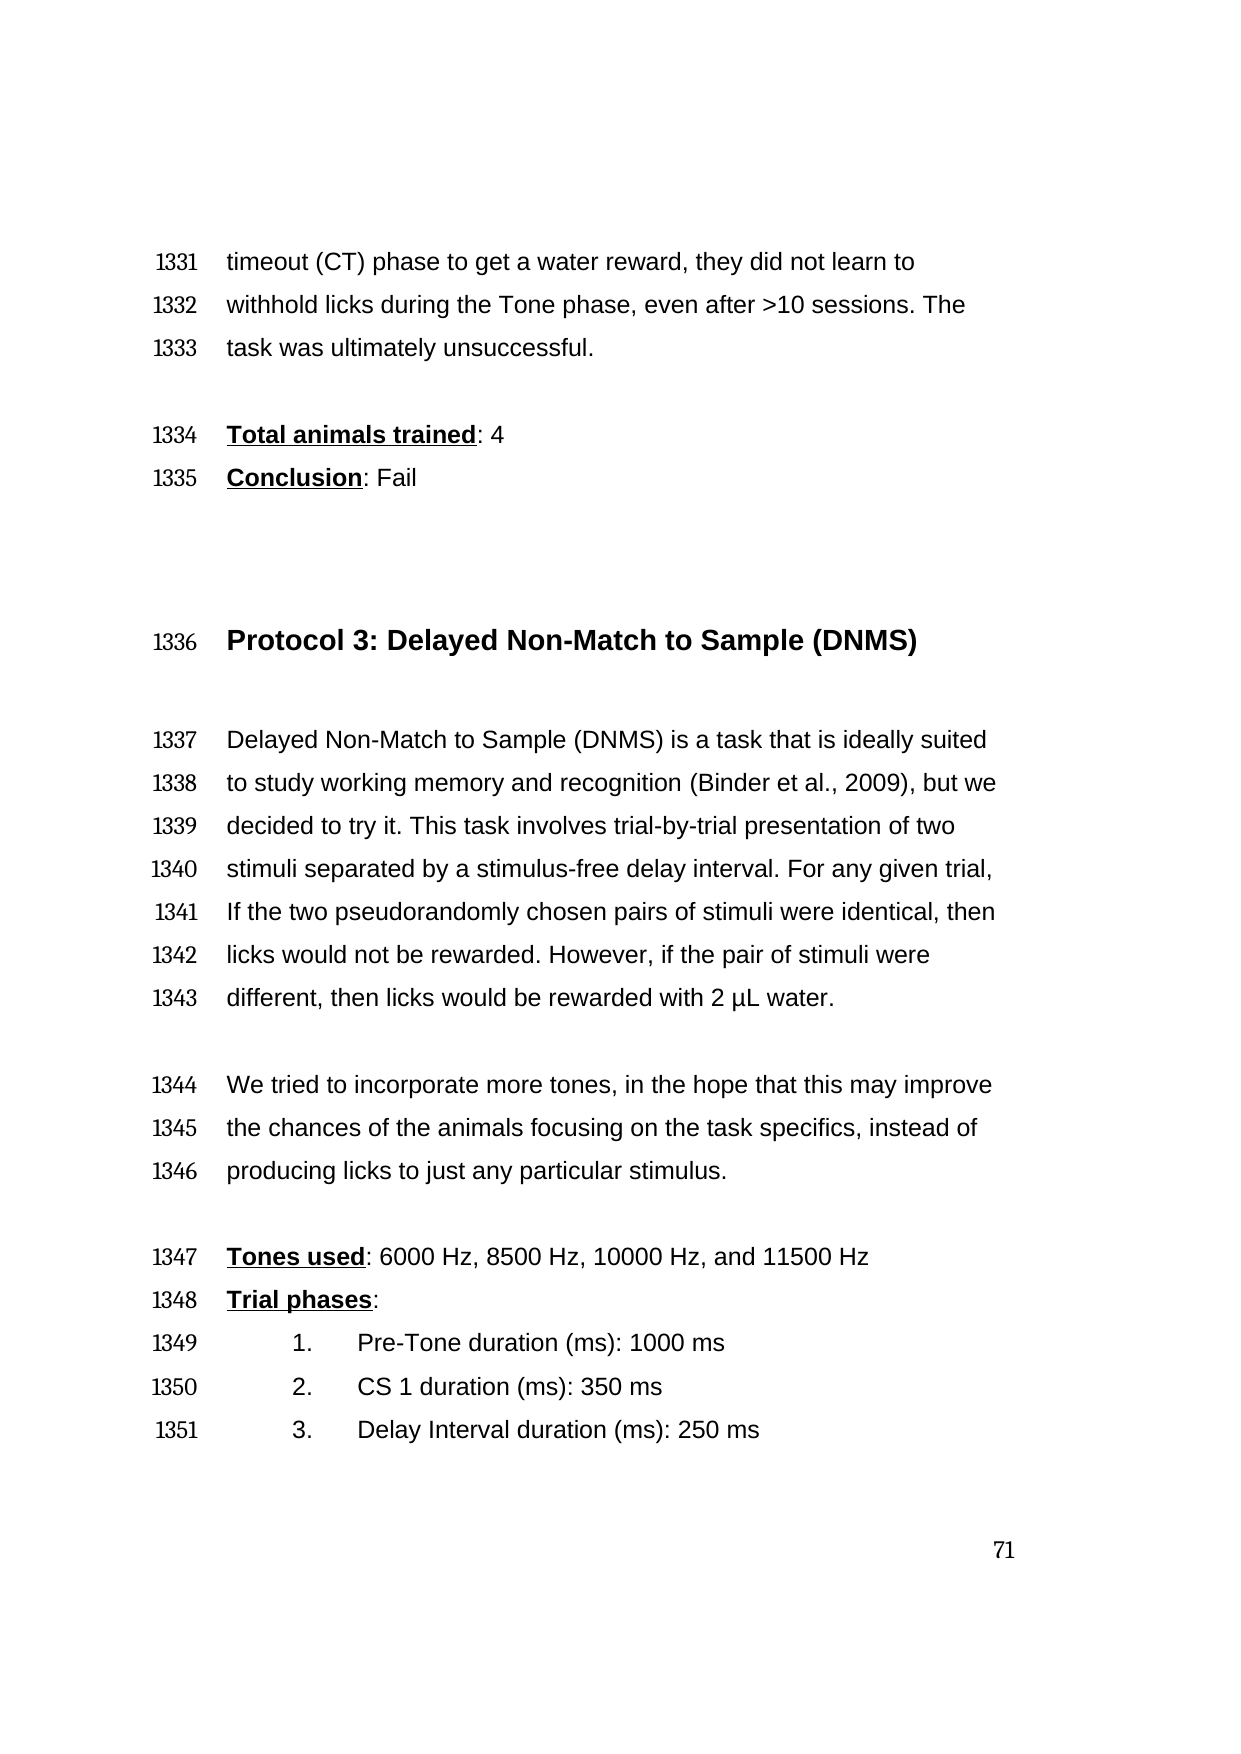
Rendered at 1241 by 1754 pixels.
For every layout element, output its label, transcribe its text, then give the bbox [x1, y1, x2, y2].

text Tones used: 6000 Hz, 8500 Hz, 10000 Hz, and 11500 Hz [226, 1242, 1014, 1271]
text timeout (CT) phase to get a water reward, they did not learn to withhold licks during the Tone phase, even after >10 sessions. The task was ultimately unsuccessful. [226, 247, 1014, 362]
text Conclusion: Fail [226, 463, 1014, 492]
text Trial phases: [226, 1285, 1014, 1314]
list Delay Interval duration (ms): 250 ms [292, 1415, 1014, 1443]
text We tried to incorporate more tones, in the hope that this may improve the chances of the animals focusing on the task specifics, instead of producing licks to just any particular stimulus. [226, 1070, 1014, 1185]
list CS 1 duration (ms): 350 ms [292, 1372, 1014, 1400]
text Delayed Non-Match to Sample (DNMS) is a task that is ideally suited to study working memory and recognition (Binder et al., 2009), but we decided to try it. This task involves trial-by-trial presentation of two stimuli separated by a stimulus-free delay interval. For any given trial, If the two pseudorandomly chosen pairs of stimuli were identical, then licks would not be rewarded. However, if the pair of stimuli were different, then licks would be rewarded with 2 µL water. [226, 725, 1014, 1012]
list Pre-Tone duration (ms): 1000 ms [292, 1328, 1014, 1357]
subtitle Protocol 3: Delayed Non-Match to Sample (DNMS) [226, 623, 1014, 656]
text Total animals trained: 4 [226, 420, 1014, 448]
